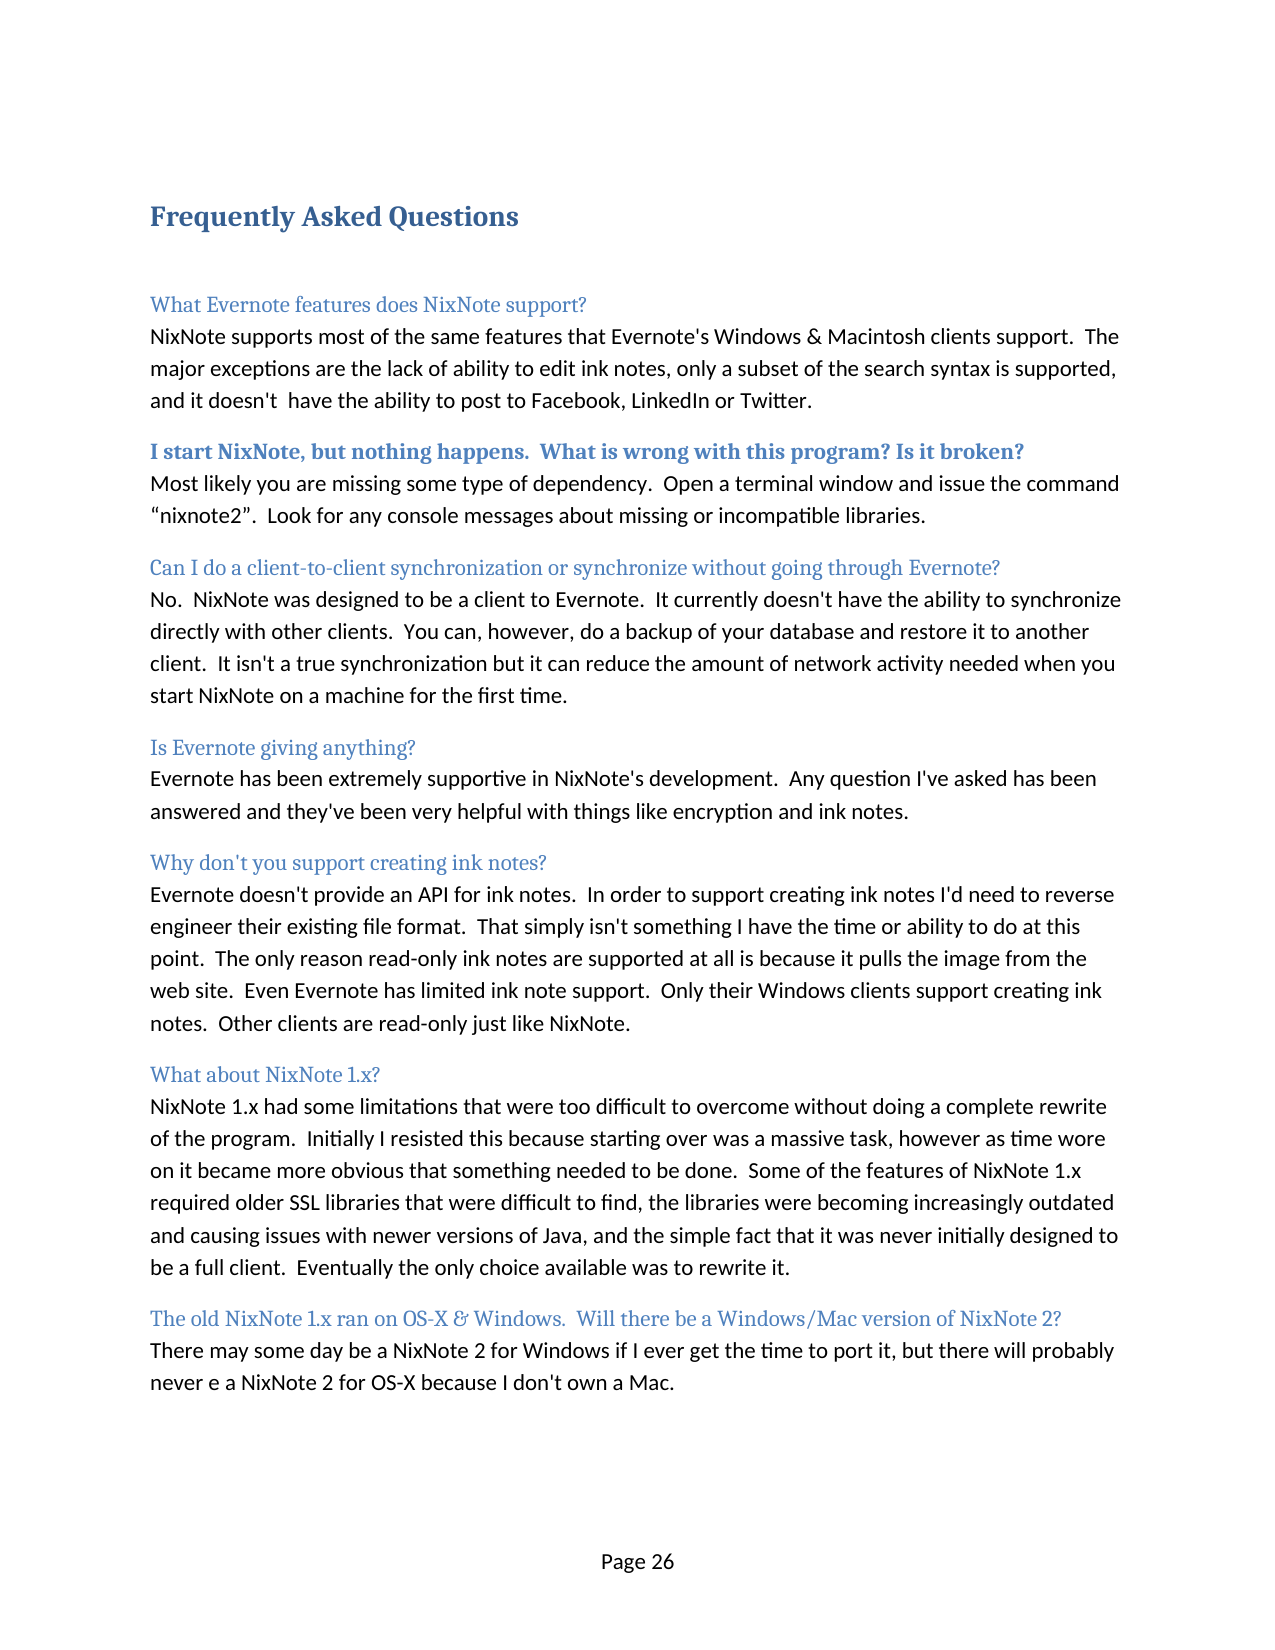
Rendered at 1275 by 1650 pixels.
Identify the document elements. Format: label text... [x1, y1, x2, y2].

text NixNote 1.x had some limitations that were too difficult to overcome without doing a complete rewrite of the program. Initially I resisted this because starting over was a massive task, however as time wore on it became more obvious that something needed to be done. Some of the features of NixNote 1.x required older SSL libraries that were difficult to find, the libraries were becoming increasingly outdated and causing issues with newer versions of Java, and the simple fact that it was never initially designed to be a full client. Eventually the only choice available was to rewrite it. [150, 1092, 1125, 1281]
subtitle The old NixNote 1.x ran on OS-X & Windows. Will there be a Windows/Mac version of NixNote 2? [150, 1306, 1125, 1332]
text NixNote supports most of the same features that Evernote's Windows & Macintosh clients support. The major exceptions are the lack of ability to edit ink notes, only a subset of the search syntax is supported, and it doesn't have the ability to post to Facebook, LinkedIn or Twitter. [150, 322, 1125, 414]
subtitle I start NixNote, but nothing happens. What is wrong with this program? Is it broken? [150, 439, 1125, 466]
subtitle Can I do a client-to-client synchronization or synchronize without going through Evernote? [150, 554, 1125, 581]
text No. NixNote was designed to be a client to Evernote. It currently doesn't have the ability to synchronize directly with other clients. You can, however, do a backup of your database and restore it to another client. It isn't a true synchronization but it can reduce the amount of network activity needed when you start NixNote on a machine for the first time. [150, 585, 1125, 709]
subtitle What Evernote features does NixNote support? [150, 292, 1125, 318]
subtitle What about NixNote 1.x? [150, 1062, 1125, 1088]
text There may some day be a NixNote 2 for Windows if I ever get the time to port it, but there will probably never e a NixNote 2 for OS-X because I don't own a Mac. [150, 1336, 1125, 1396]
subtitle Is Evernote giving anything? [150, 734, 1125, 761]
text Evernote has been extremely supportive in NixNote's development. Any question I've asked has been answered and they've been very helpful with things like encryption and ink notes. [150, 764, 1125, 825]
subtitle Why don't you support creating ink notes? [150, 850, 1125, 876]
subtitle Frequently Asked Questions [150, 200, 1125, 233]
text Most likely you are missing some type of dependency. Open a terminal window and issue the command “nixnote2”. Look for any console messages about missing or incompatible libraries. [150, 469, 1125, 529]
text Evernote doesn't provide an API for ink notes. In order to support creating ink notes I'd need to reverse engineer their existing file format. That simply isn't something I have the time or ability to do at this point. The only reason read-only ink notes are supported at all is because it pulls the image from the web site. Even Evernote has limited ink note support. Only their Windows clients support creating ink notes. Other clients are read-only just like NixNote. [150, 880, 1125, 1037]
